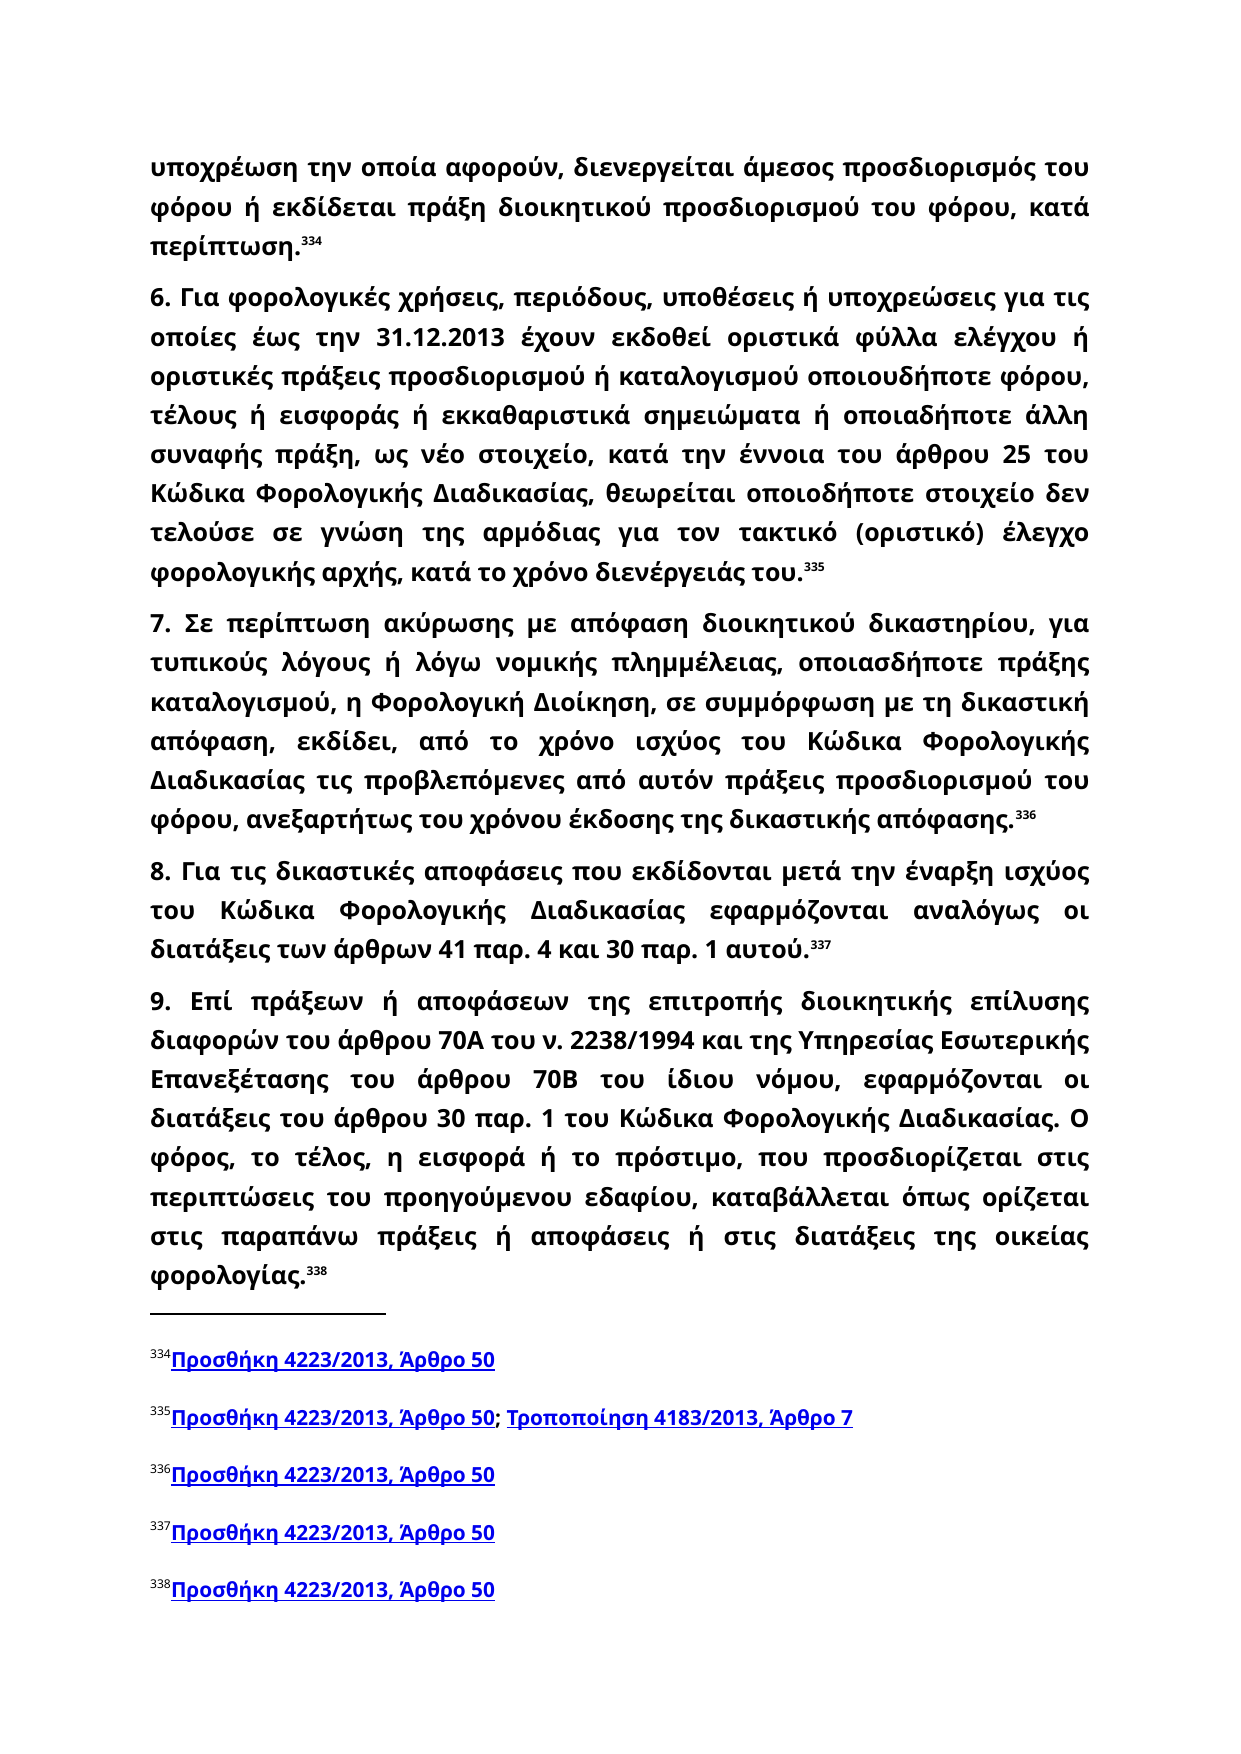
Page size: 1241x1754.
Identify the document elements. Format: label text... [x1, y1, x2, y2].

text Προσθήκη 4223/2013, Άρθρο 50; Τροποποίηση 4183/2013, Άρθρο 7 [150, 1403, 1090, 1431]
text 7. Σε περίπτωση ακύρωσης με απόφαση διοικητικού δικαστηρίου, για τυπικούς λόγους ή λόγω νομικής πλημμέλειας, οποιασδήποτε πράξης καταλογισμού, η Φορολογική Διοίκηση, σε συμμόρφωση με τη δικαστική απόφαση, εκδίδει, από το χρόνο ισχύος του Κώδικα Φορολογικής Διαδικασίας τις προβλεπόμενες από αυτόν πράξεις προσδιορισμού του φόρου, ανεξαρτήτως του χρόνου έκδοσης της δικαστικής απόφασης. [150, 606, 1090, 836]
text υποχρέωση την οποία αφορούν, διενεργείται άμεσος προσδιορισμός του φόρου ή εκδίδεται πράξη διοικητικού προσδιορισμού του φόρου, κατά περίπτωση. [150, 150, 1090, 262]
text 9. Επί πράξεων ή αποφάσεων της επιτροπής διοικητικής επίλυσης διαφορών του άρθρου 70Α του ν. 2238/1994 και της Υπηρεσίας Εσωτερικής Επανεξέτασης του άρθρου 70Β του ίδιου νόμου, εφαρμόζονται οι διατάξεις του άρθρου 30 παρ. 1 του Κώδικα Φορολογικής Διαδικασίας. Ο φόρος, το τέλος, η εισφορά ή το πρόστιμο, που προσδιορίζεται στις περιπτώσεις του προηγούμενου εδαφίου, καταβάλλεται όπως ορίζεται στις παραπάνω πράξεις ή αποφάσεις ή στις διατάξεις της οικείας φορολογίας. [150, 983, 1090, 1292]
text 6. Για φορολογικές χρήσεις, περιόδους, υποθέσεις ή υποχρεώσεις για τις οποίες έως την 31.12.2013 έχουν εκδοθεί οριστικά φύλλα ελέγχου ή οριστικές πράξεις προσδιορισμού ή καταλογισμού οποιουδήποτε φόρου, τέλους ή εισφοράς ή εκκαθαριστικά σημειώματα ή οποιαδήποτε άλλη συναφής πράξη, ως νέο στοιχείο, κατά την έννοια του άρθρου 25 του Κώδικα Φορολογικής Διαδικασίας, θεωρείται οποιοδήποτε στοιχείο δεν τελούσε σε γνώση της αρμόδιας για τον τακτικό (οριστικό) έλεγχο φορολογικής αρχής, κατά το χρόνο διενέργειάς του. [150, 280, 1090, 588]
text Προσθήκη 4223/2013, Άρθρο 50 [150, 1345, 1090, 1373]
text Προσθήκη 4223/2013, Άρθρο 50 [150, 1460, 1090, 1489]
text 8. Για τις δικαστικές αποφάσεις που εκδίδονται μετά την έναρξη ισχύος του Κώδικα Φορολογικής Διαδικασίας εφαρμόζονται αναλόγως οι διατάξεις των άρθρων 41 παρ. 4 και 30 παρ. 1 αυτού. [150, 853, 1090, 966]
text Προσθήκη 4223/2013, Άρθρο 50 [150, 1518, 1090, 1546]
text Προσθήκη 4223/2013, Άρθρο 50 [150, 1576, 1090, 1604]
